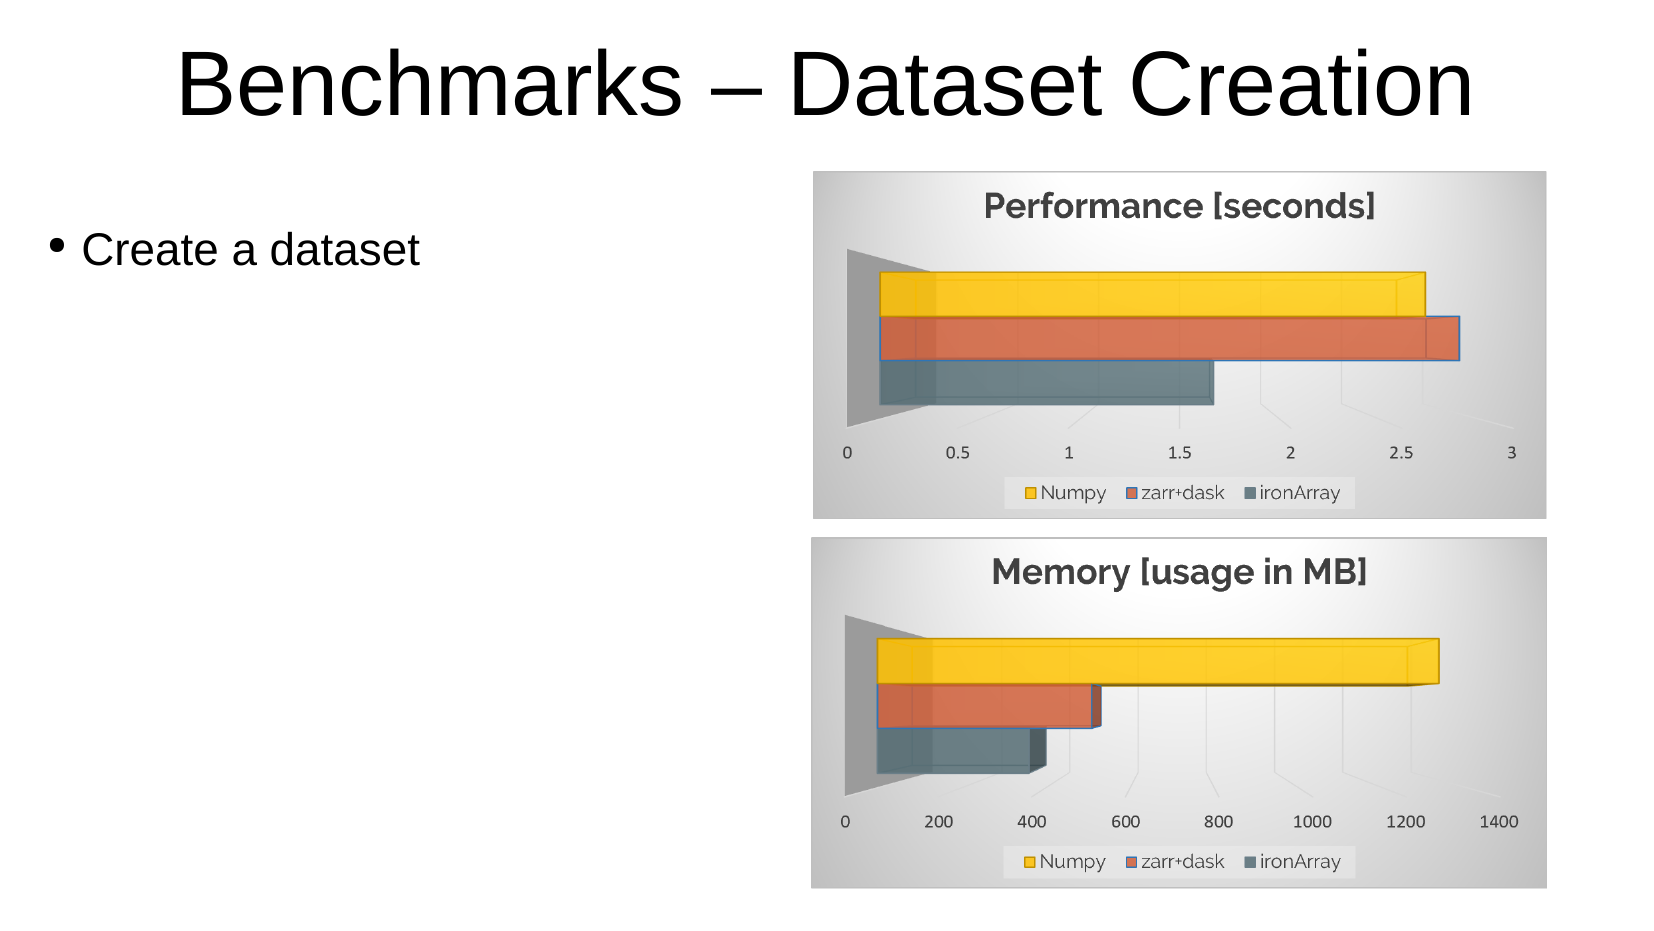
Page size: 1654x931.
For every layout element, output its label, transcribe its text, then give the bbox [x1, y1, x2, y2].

picture [810, 169, 1548, 520]
list Create a dataset [47, 216, 792, 756]
text_box Benchmarks – Dataset Creation [31, 14, 1621, 144]
picture [810, 537, 1547, 889]
